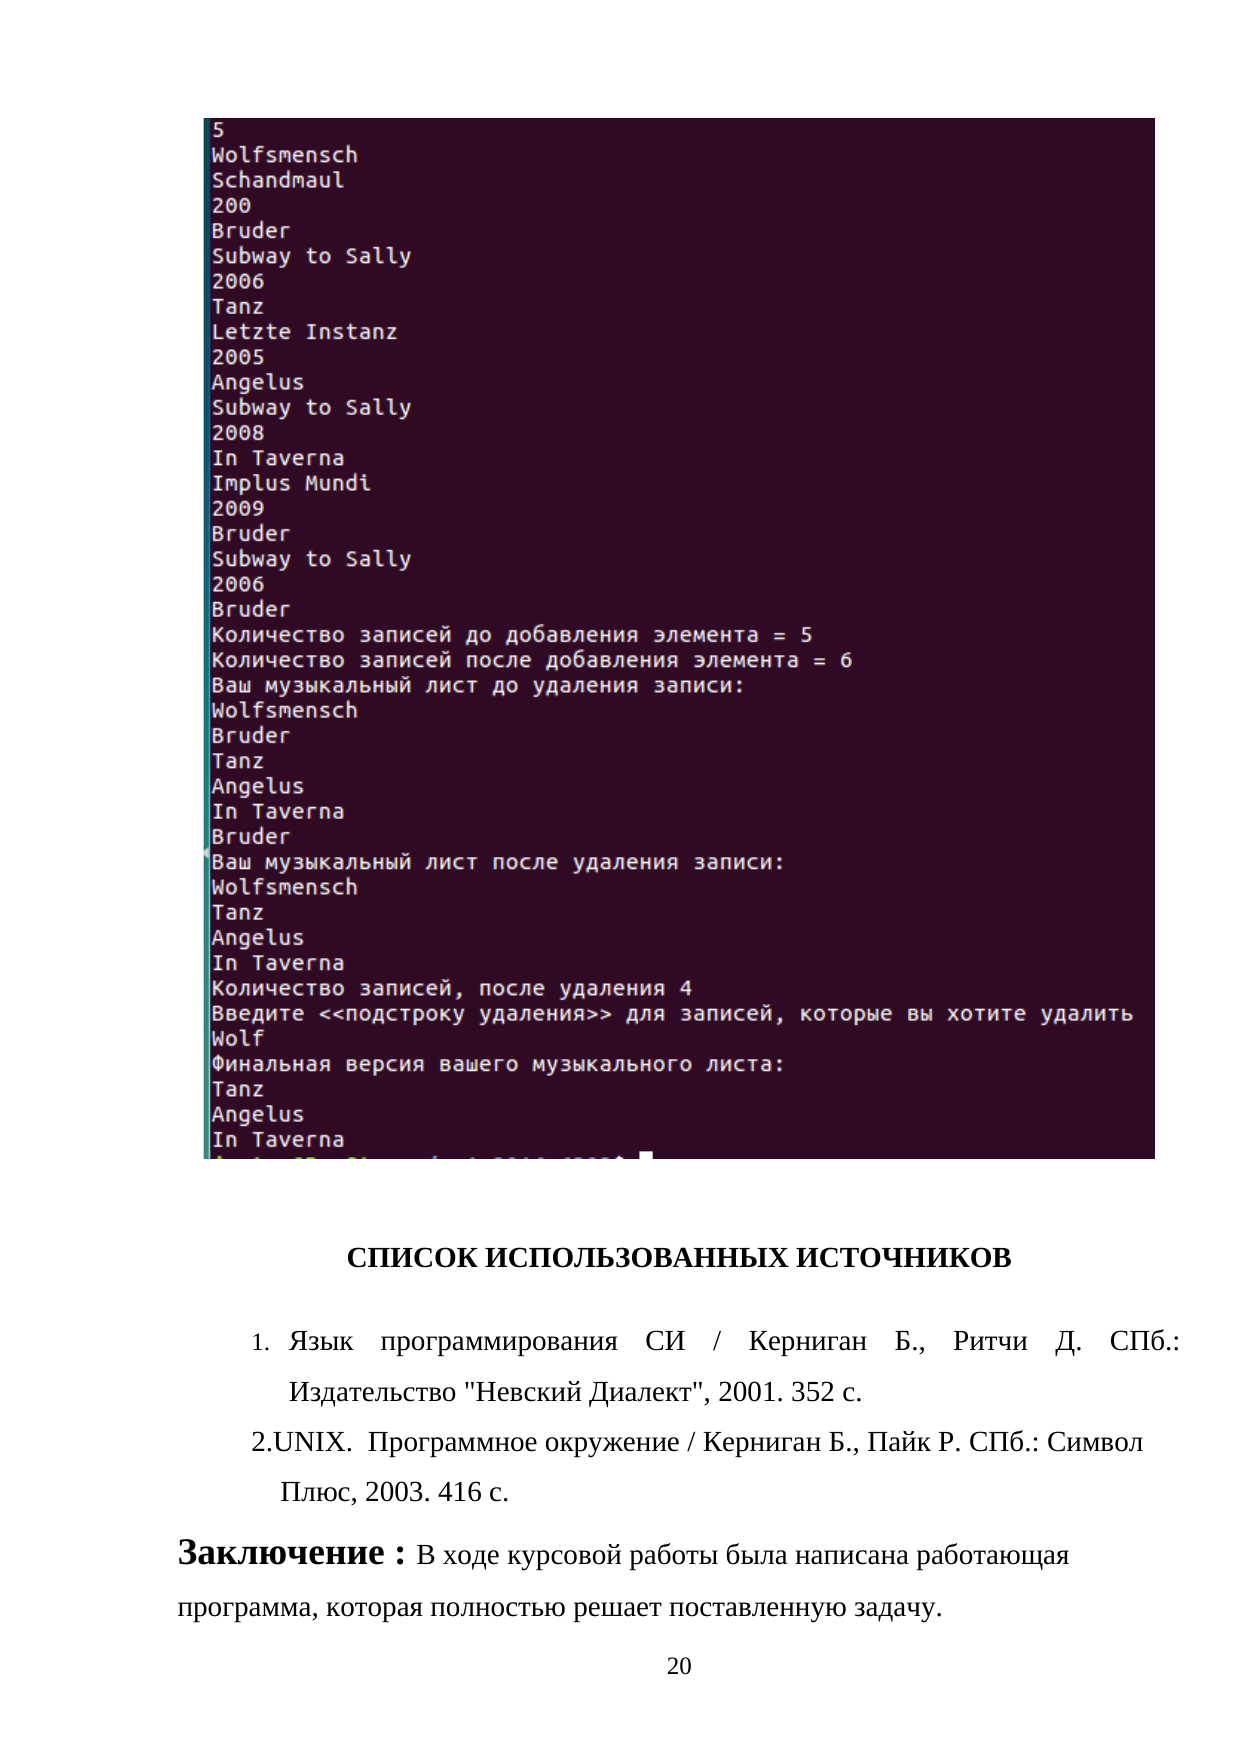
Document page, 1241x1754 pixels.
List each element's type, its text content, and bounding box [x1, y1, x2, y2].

picture [203, 118, 1155, 1159]
list Язык программирования СИ / Керниган Б., Ритчи Д. СПб.: Издательство "Невский Диалект", 2001. 352 с. [251, 1323, 1181, 1407]
text 2.UNIX. Программное окружение / Керниган Б., Пайк Р. СПб.: Символ Плюс, 2003. 416 с. Заключение : В ходе курсовой работы была написана работающая программа, которая полностью решает поставленную задачу. [177, 1424, 1181, 1623]
text список использованных источников [177, 1159, 1181, 1273]
